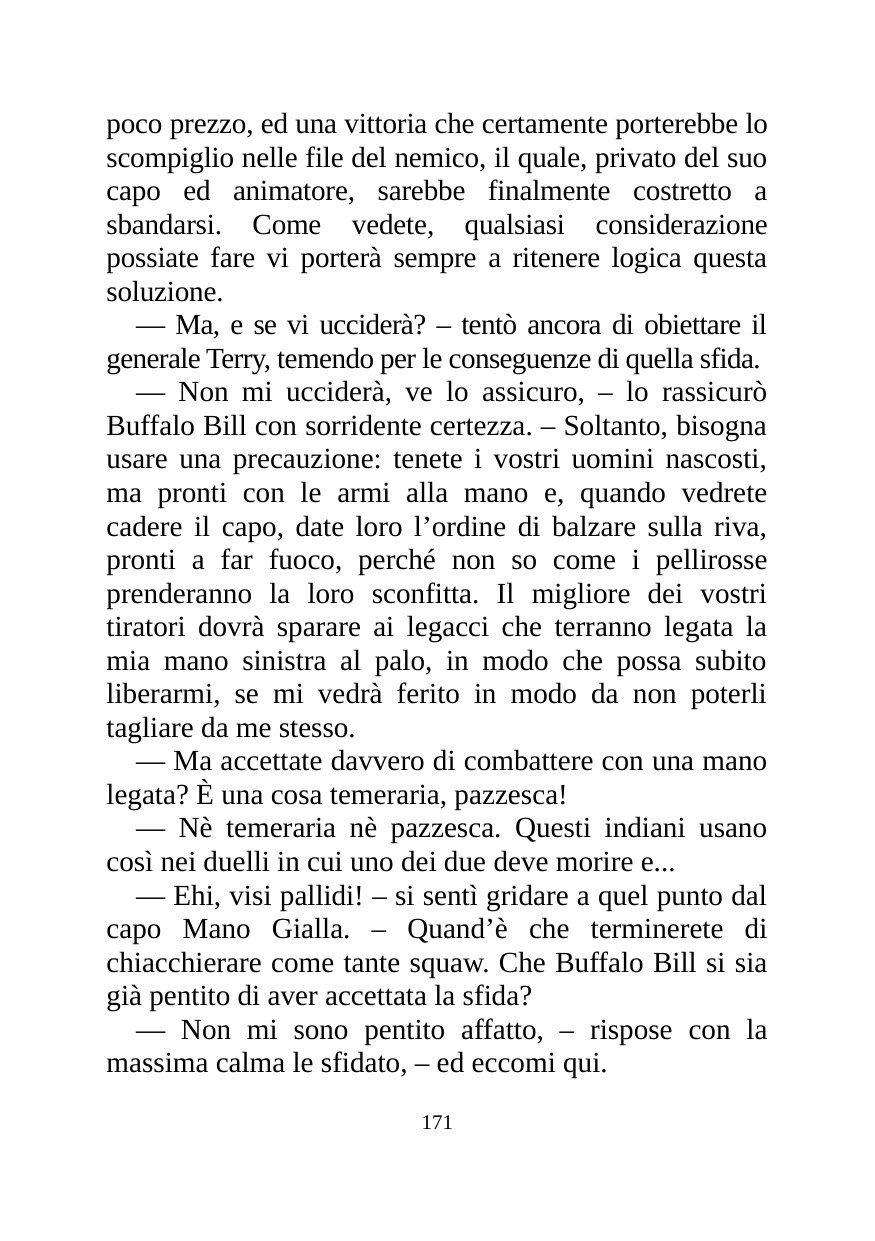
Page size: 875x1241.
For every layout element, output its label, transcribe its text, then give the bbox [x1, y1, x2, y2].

text poco prezzo, ed una vittoria che certamente porterebbe lo scompiglio nelle file del nemico, il quale, privato del suo capo ed animatore, sarebbe finalmente costretto a sbandarsi. Come vedete, qualsiasi considerazione possiate fare vi porterà sempre a ritenere logica questa soluzione. [106, 106, 768, 307]
text — Non mi ucciderà, ve lo assicuro, – lo rassicurò Buffalo Bill con sorridente certezza. – Soltanto, bisogna usare una precauzione: tenete i vostri uomini nascosti, ma pronti con le armi alla mano e, quando vedrete cadere il capo, date loro l’ordine di balzare sulla riva, pronti a far fuoco, perché non so come i pellirosse prenderanno la loro sconfitta. Il migliore dei vostri tiratori dovrà sparare ai legacci che terranno legata la mia mano sinistra al palo, in modo che possa subito liberarmi, se mi vedrà ferito in modo da non poterli tagliare da me stesso. [106, 374, 768, 743]
text — Ma, e se vi ucciderà? – tentò ancora di obiettare il generale Terry, temendo per le conseguenze di quella sfida. [106, 307, 768, 374]
text — Ma accettate davvero di combattere con una mano legata? È una cosa temeraria, pazzesca! [106, 743, 768, 811]
text — Nè temeraria nè pazzesca. Questi indiani usano così nei duelli in cui uno dei due deve morire e... [106, 811, 768, 878]
text — Non mi sono pentito affatto, – rispose con la massima calma le sfidato, – ed eccomi qui. [106, 1012, 768, 1079]
text — Ehi, visi pallidi! – si sentì gridare a quel punto dal capo Mano Gialla. – Quand’è che terminerete di chiacchierare come tante squaw. Che Buffalo Bill si sia già pentito di aver accettata la sfida? [106, 878, 768, 1012]
